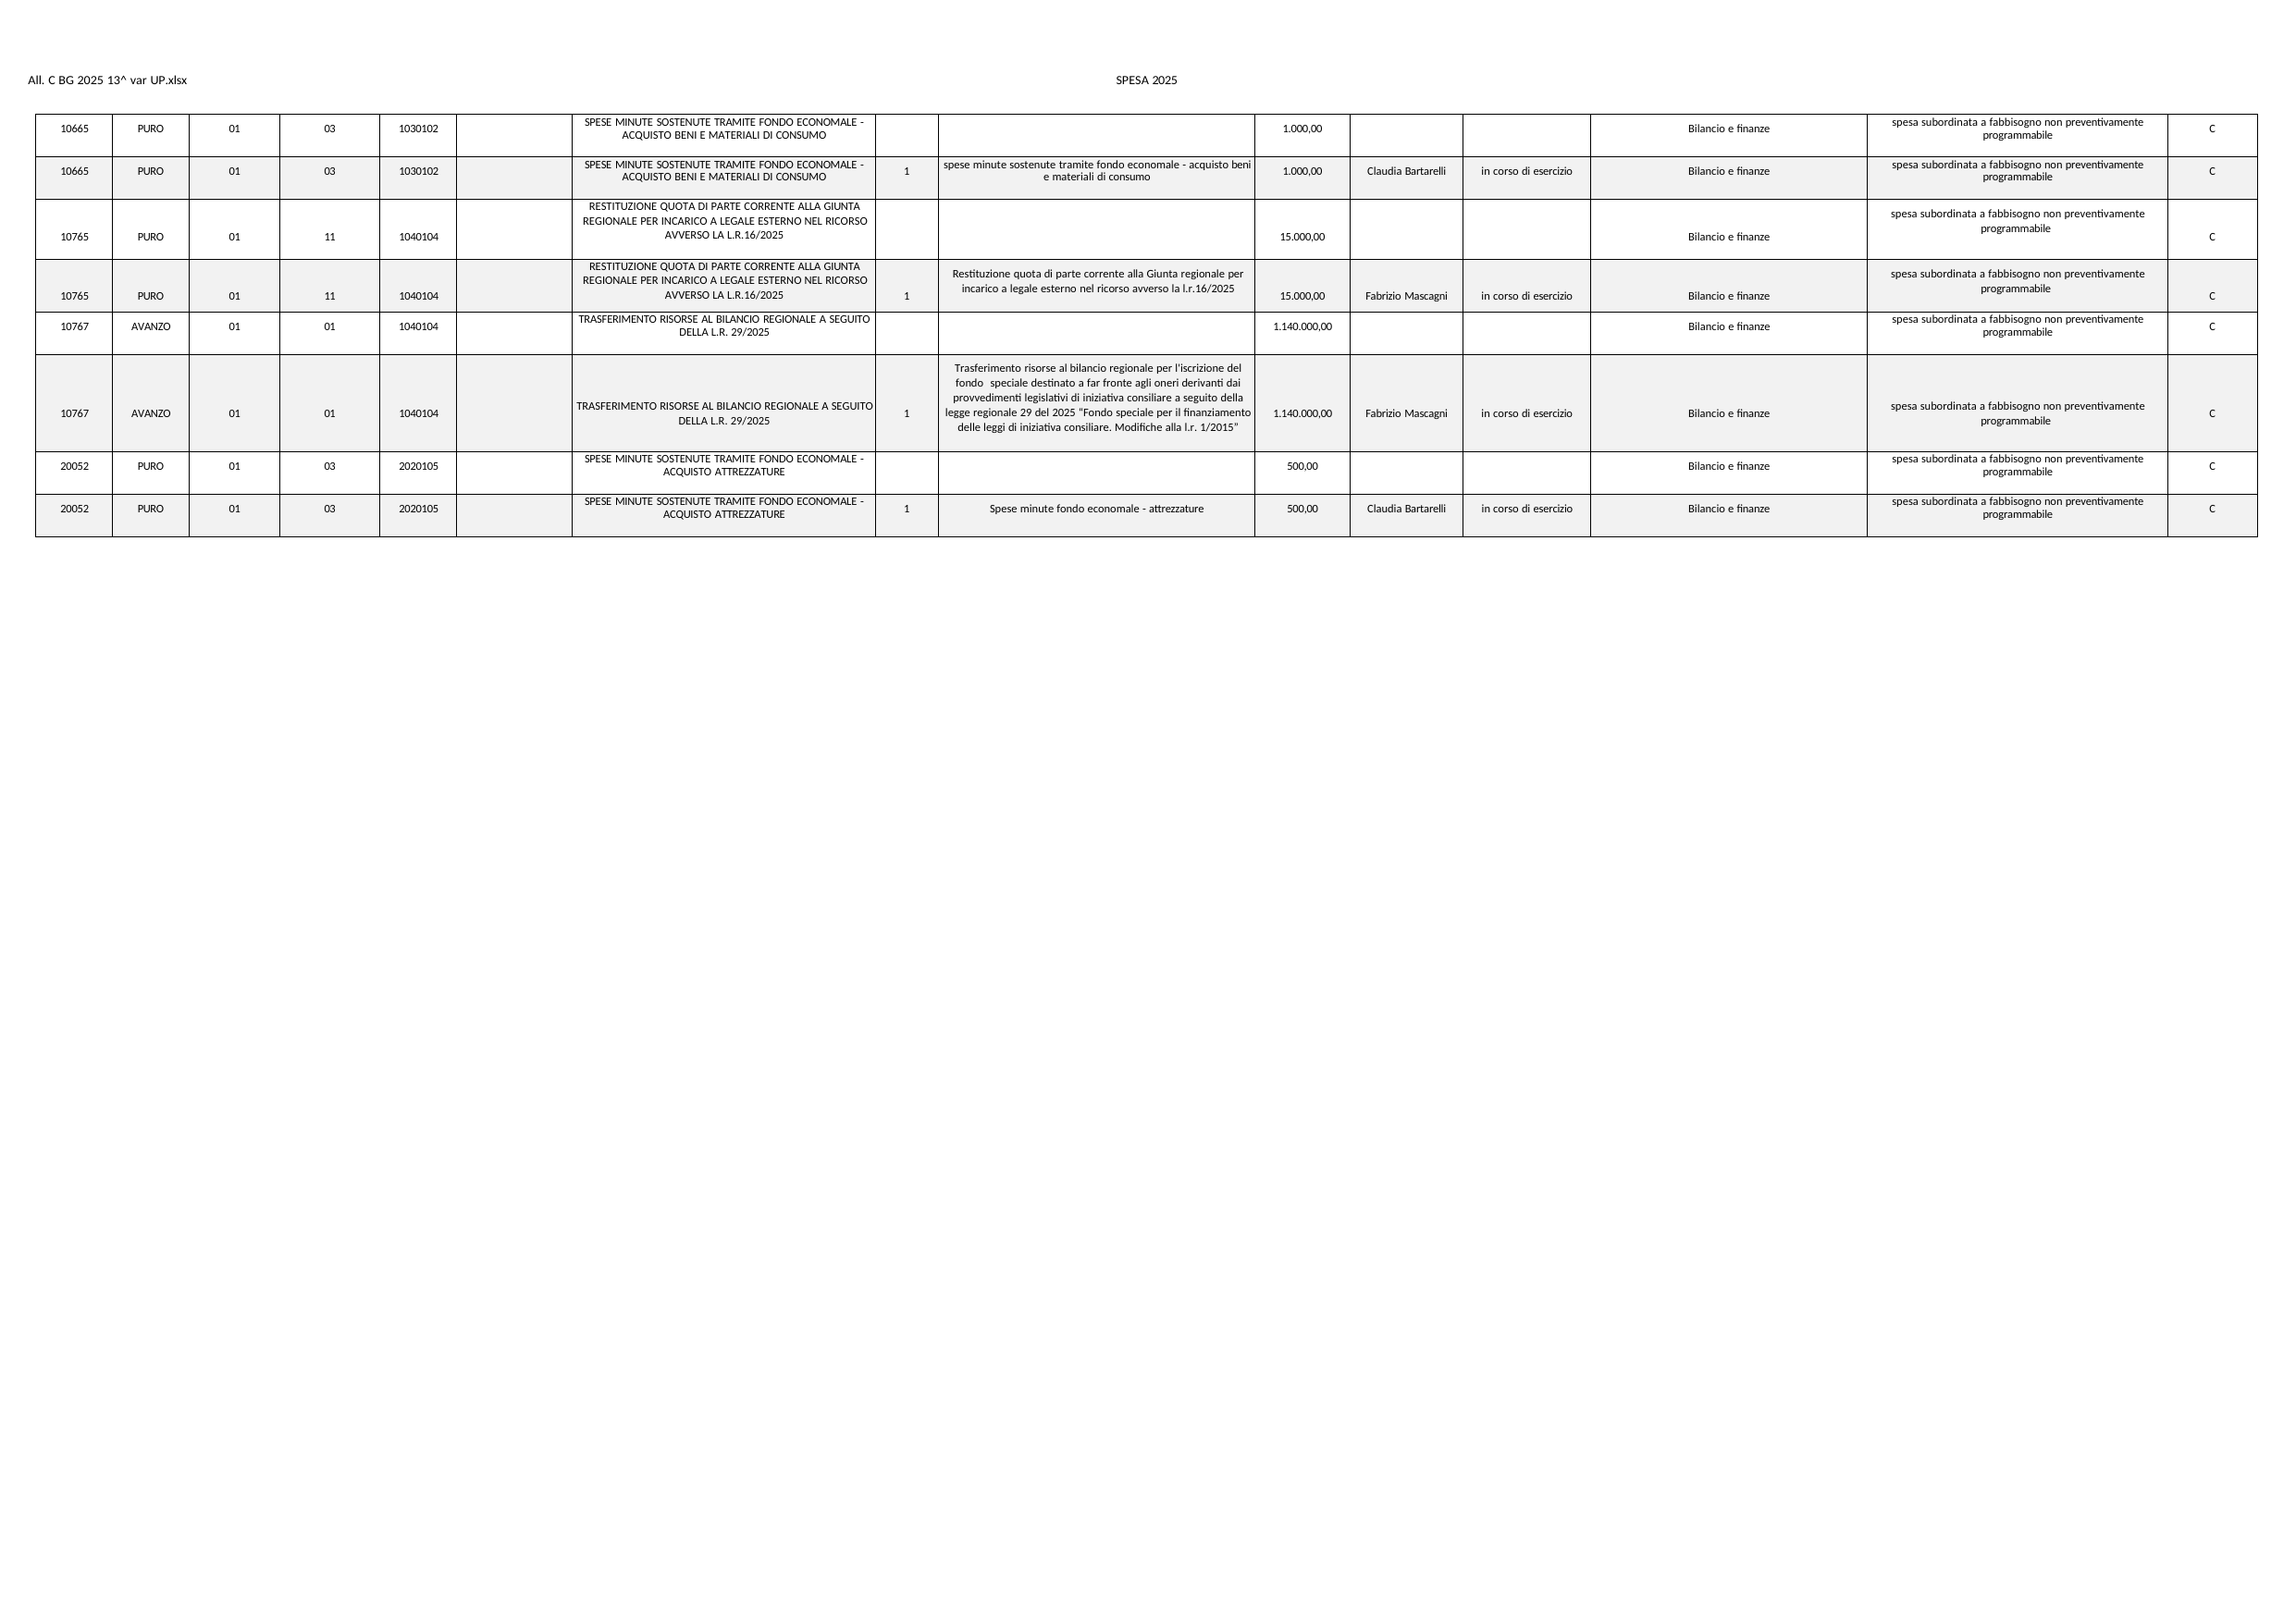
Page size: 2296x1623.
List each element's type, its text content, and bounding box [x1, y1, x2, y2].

table_cell Bilancio e finanze [1591, 452, 1867, 494]
table_cell SPESE MINUTE SOSTENUTE TRAMITE FONDO ECONOMALE - ACQUISTO ATTREZZATURE [573, 452, 875, 494]
table_cell AVANZO [113, 355, 189, 451]
table_cell 500,00 [1255, 495, 1350, 535]
table_cell [457, 452, 572, 494]
table_cell Bilancio e finanze [1591, 200, 1867, 259]
table_cell C [2168, 200, 2257, 259]
table_cell 1 [876, 260, 938, 312]
table_cell C [2168, 452, 2257, 494]
table_cell [457, 260, 572, 312]
table_cell PURO [113, 157, 189, 199]
table_cell SPESE MINUTE SOSTENUTE TRAMITE FONDO ECONOMALE - ACQUISTO BENI E MATERIALI DI CONSUMO [573, 157, 875, 199]
table_cell 01 [190, 200, 279, 259]
table_cell Bilancio e finanze [1591, 115, 1867, 156]
table_cell in corso di esercizio [1463, 355, 1590, 451]
table_cell 1 [876, 495, 938, 535]
table_cell Trasferimento risorse al bilancio regionale per l'iscrizione del fondo speciale destinato a far fronte agli oneri derivanti dai provvedimenti legislativi di iniziativa consiliare a seguito della legge regionale 29 del 2025 “Fondo speciale per il finanziamento delle leggi di iniziativa consiliare. Modifiche alla l.r. 1/2015” [939, 355, 1254, 451]
table_cell 01 [190, 115, 279, 156]
table_cell 1040104 [380, 260, 456, 312]
table_cell TRASFERIMENTO RISORSE AL BILANCIO REGIONALE A SEGUITO DELLA L.R. 29/2025 [573, 355, 875, 451]
table_cell 03 [280, 115, 379, 156]
table_cell 1.140.000,00 [1255, 355, 1350, 451]
table_cell [457, 157, 572, 199]
table_cell spesa subordinata a fabbisogno non preventivamente programmabile [1868, 495, 2167, 535]
table_cell 10767 [36, 313, 112, 354]
table_cell 03 [280, 495, 379, 535]
table_cell RESTITUZIONE QUOTA DI PARTE CORRENTE ALLA GIUNTA REGIONALE PER INCARICO A LEGALE ESTERNO NEL RICORSO AVVERSO LA L.R.16/2025 [573, 260, 875, 312]
table_cell 15.000,00 [1255, 260, 1350, 312]
table_cell 20052 [36, 495, 112, 535]
table_cell 1 [876, 157, 938, 199]
table_cell PURO [113, 200, 189, 259]
table_cell 1.000,00 [1255, 115, 1350, 156]
table_cell RESTITUZIONE QUOTA DI PARTE CORRENTE ALLA GIUNTA REGIONALE PER INCARICO A LEGALE ESTERNO NEL RICORSO AVVERSO LA L.R.16/2025 [573, 200, 875, 259]
table_cell Bilancio e finanze [1591, 157, 1867, 199]
table_cell [1351, 313, 1463, 354]
table_cell 03 [280, 452, 379, 494]
table_cell Spese minute fondo economale - attrezzature [939, 495, 1254, 535]
table_cell [1351, 200, 1463, 259]
table_cell [939, 313, 1254, 354]
table_cell PURO [113, 452, 189, 494]
table_cell Claudia Bartarelli [1351, 495, 1463, 535]
table_cell spesa subordinata a fabbisogno non preventivamente programmabile [1868, 200, 2167, 259]
table_cell 11 [280, 260, 379, 312]
table_cell C [2168, 355, 2257, 451]
table_cell [457, 355, 572, 451]
table_cell 500,00 [1255, 452, 1350, 494]
table_cell [939, 452, 1254, 494]
table_cell 1.000,00 [1255, 157, 1350, 199]
table_cell C [2168, 157, 2257, 199]
table_cell TRASFERIMENTO RISORSE AL BILANCIO REGIONALE A SEGUITO DELLA L.R. 29/2025 [573, 313, 875, 354]
table_cell [876, 313, 938, 354]
table_cell [876, 115, 938, 156]
table_cell in corso di esercizio [1463, 495, 1590, 535]
table_cell PURO [113, 115, 189, 156]
table_cell C [2168, 313, 2257, 354]
table_cell [457, 495, 572, 535]
table_cell Bilancio e finanze [1591, 260, 1867, 312]
table_cell 1030102 [380, 115, 456, 156]
table_cell 1.140.000,00 [1255, 313, 1350, 354]
table_cell 01 [190, 355, 279, 451]
table_cell 1040104 [380, 355, 456, 451]
table_cell Restituzione quota di parte corrente alla Giunta regionale per incarico a legale esterno nel ricorso avverso la l.r.16/2025 [939, 260, 1254, 312]
table_cell 20052 [36, 452, 112, 494]
table_cell [1463, 115, 1590, 156]
table_cell 10665 [36, 115, 112, 156]
table_cell 2020105 [380, 495, 456, 535]
table_cell [1351, 452, 1463, 494]
table_cell Fabrizio Mascagni [1351, 260, 1463, 312]
table_cell 03 [280, 157, 379, 199]
table_cell PURO [113, 495, 189, 535]
table_cell SPESE MINUTE SOSTENUTE TRAMITE FONDO ECONOMALE - ACQUISTO ATTREZZATURE [573, 495, 875, 535]
table_cell Claudia Bartarelli [1351, 157, 1463, 199]
table_cell [876, 452, 938, 494]
table_cell [457, 115, 572, 156]
table_cell 01 [190, 260, 279, 312]
table_cell C [2168, 495, 2257, 535]
table_cell spesa subordinata a fabbisogno non preventivamente programmabile [1868, 115, 2167, 156]
table_cell PURO [113, 260, 189, 312]
table_cell spesa subordinata a fabbisogno non preventivamente programmabile [1868, 452, 2167, 494]
table_cell spese minute sostenute tramite fondo economale - acquisto beni e materiali di consumo [939, 157, 1254, 199]
table_cell 2020105 [380, 452, 456, 494]
table_cell Bilancio e finanze [1591, 313, 1867, 354]
table_cell 01 [190, 313, 279, 354]
table_cell [939, 200, 1254, 259]
table_cell [1463, 200, 1590, 259]
table_cell 1040104 [380, 200, 456, 259]
table_cell 01 [280, 313, 379, 354]
table_cell 01 [190, 452, 279, 494]
table_cell spesa subordinata a fabbisogno non preventivamente programmabile [1868, 260, 2167, 312]
table_cell 11 [280, 200, 379, 259]
table_cell C [2168, 115, 2257, 156]
table_cell 10765 [36, 260, 112, 312]
table_cell C [2168, 260, 2257, 312]
table_cell AVANZO [113, 313, 189, 354]
table_cell 01 [280, 355, 379, 451]
table_cell Bilancio e finanze [1591, 355, 1867, 451]
table_cell 15.000,00 [1255, 200, 1350, 259]
table_cell 10665 [36, 157, 112, 199]
table_cell 10765 [36, 200, 112, 259]
table_cell Bilancio e finanze [1591, 495, 1867, 535]
table_cell in corso di esercizio [1463, 260, 1590, 312]
table_cell 10767 [36, 355, 112, 451]
table_cell in corso di esercizio [1463, 157, 1590, 199]
table_cell [1351, 115, 1463, 156]
table_cell 01 [190, 157, 279, 199]
table_cell 1040104 [380, 313, 456, 354]
table_cell 1 [876, 355, 938, 451]
table_cell [457, 313, 572, 354]
table_cell [876, 200, 938, 259]
table_cell spesa subordinata a fabbisogno non preventivamente programmabile [1868, 313, 2167, 354]
table_cell [1463, 313, 1590, 354]
table_cell [457, 200, 572, 259]
table_cell Fabrizio Mascagni [1351, 355, 1463, 451]
table_cell [939, 115, 1254, 156]
table_cell 1030102 [380, 157, 456, 199]
table_cell spesa subordinata a fabbisogno non preventivamente programmabile [1868, 157, 2167, 199]
table_cell SPESE MINUTE SOSTENUTE TRAMITE FONDO ECONOMALE - ACQUISTO BENI E MATERIALI DI CONSUMO [573, 115, 875, 156]
table_cell [1463, 452, 1590, 494]
table_cell spesa subordinata a fabbisogno non preventivamente programmabile [1868, 355, 2167, 451]
table_cell 01 [190, 495, 279, 535]
